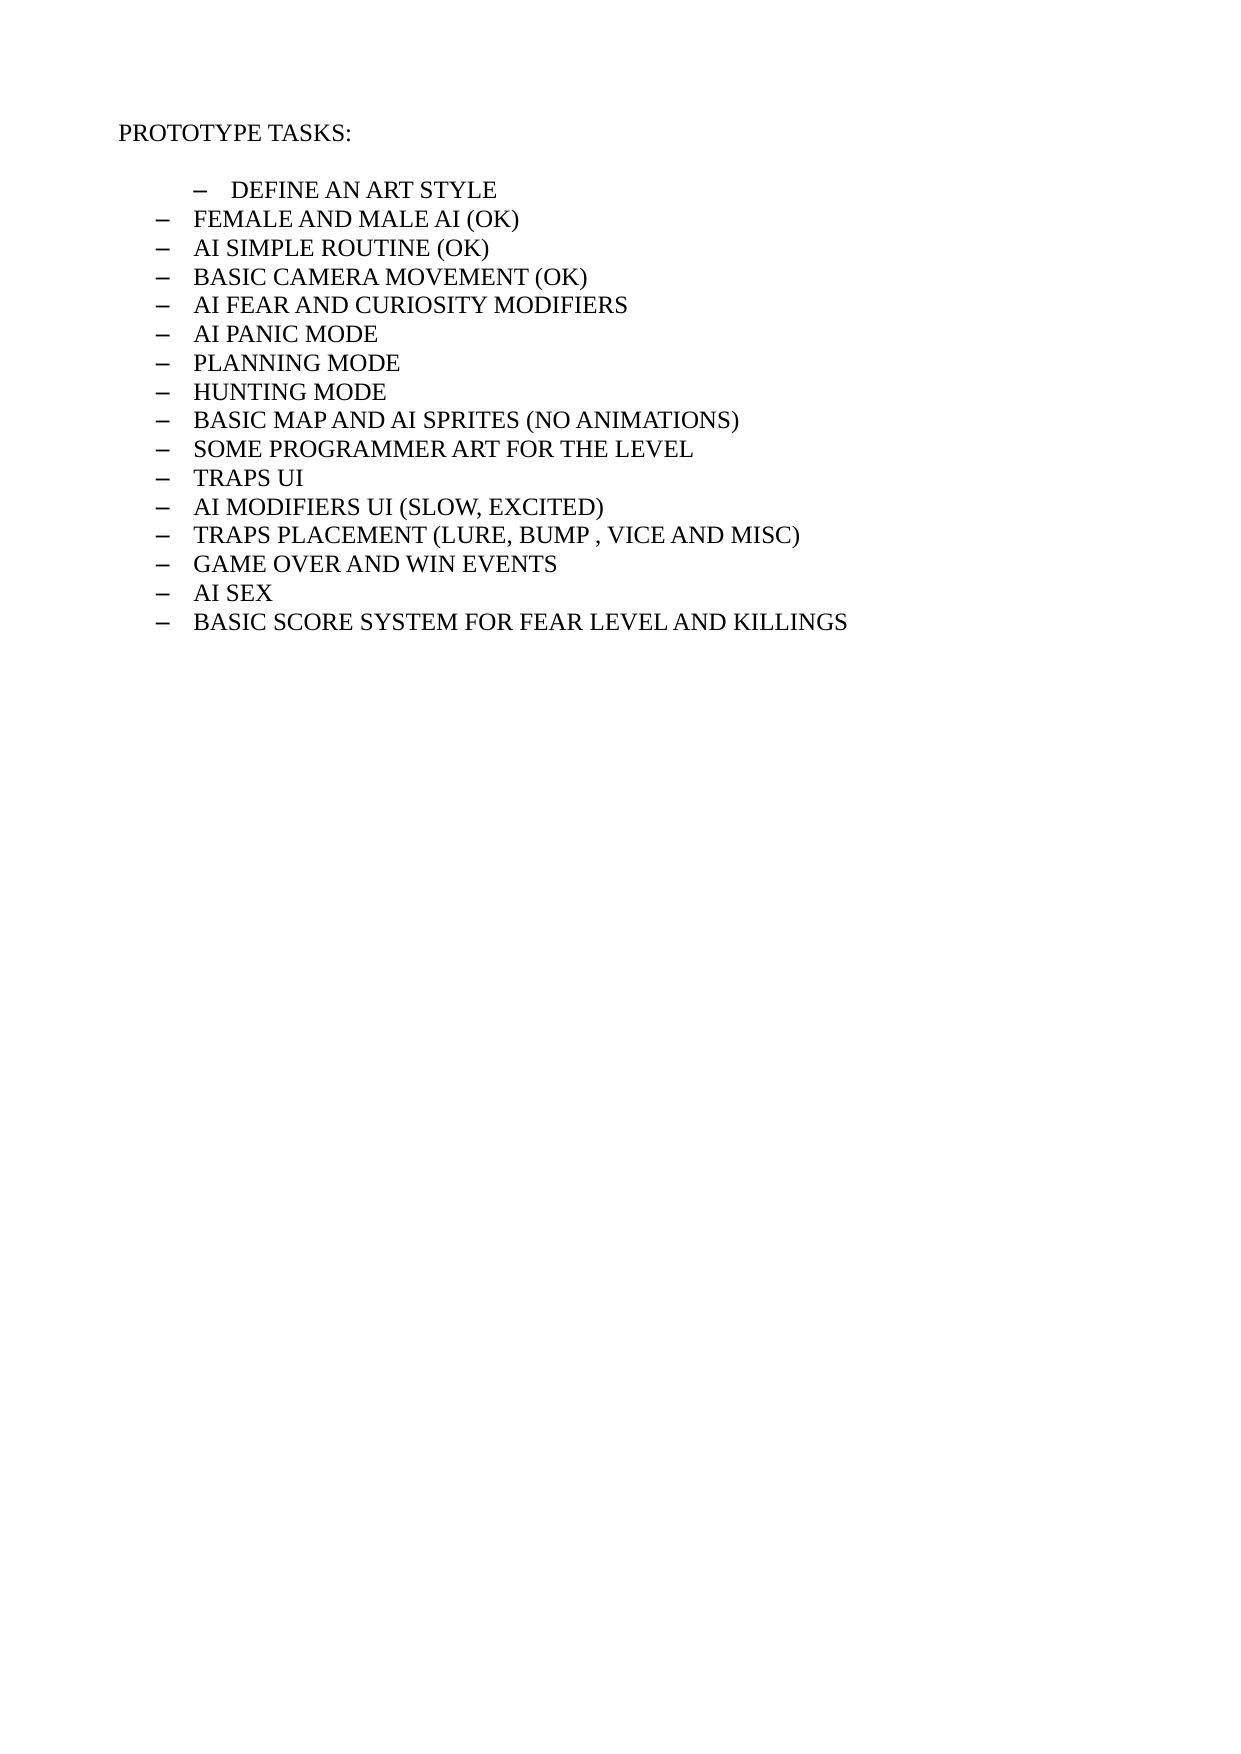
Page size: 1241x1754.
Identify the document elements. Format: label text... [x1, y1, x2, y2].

text PROTOTYPE TASKS: [118, 118, 1122, 147]
list BASIC MAP AND AI SPRITES (NO ANIMATIONS) [156, 406, 1122, 434]
list GAME OVER AND WIN EVENTS [156, 549, 1122, 578]
list FEMALE AND MALE AI (OK) [156, 204, 1122, 233]
list BASIC SCORE SYSTEM FOR FEAR LEVEL AND KILLINGS [156, 607, 1122, 636]
list AI PANIC MODE [156, 319, 1122, 348]
list SOME PROGRAMMER ART FOR THE LEVEL [156, 434, 1122, 463]
list AI SEX [156, 578, 1122, 607]
list AI SIMPLE ROUTINE (OK) [156, 233, 1122, 262]
list PLANNING MODE [156, 348, 1122, 377]
list AI MODIFIERS UI (SLOW, EXCITED) [156, 492, 1122, 521]
list DEFINE AN ART STYLE [193, 176, 1122, 204]
list AI FEAR AND CURIOSITY MODIFIERS [156, 291, 1122, 319]
list BASIC CAMERA MOVEMENT (OK) [156, 262, 1122, 291]
list HUNTING MODE [156, 377, 1122, 406]
list TRAPS UI [156, 463, 1122, 492]
list TRAPS PLACEMENT (LURE, BUMP , VICE AND MISC) [156, 521, 1122, 549]
